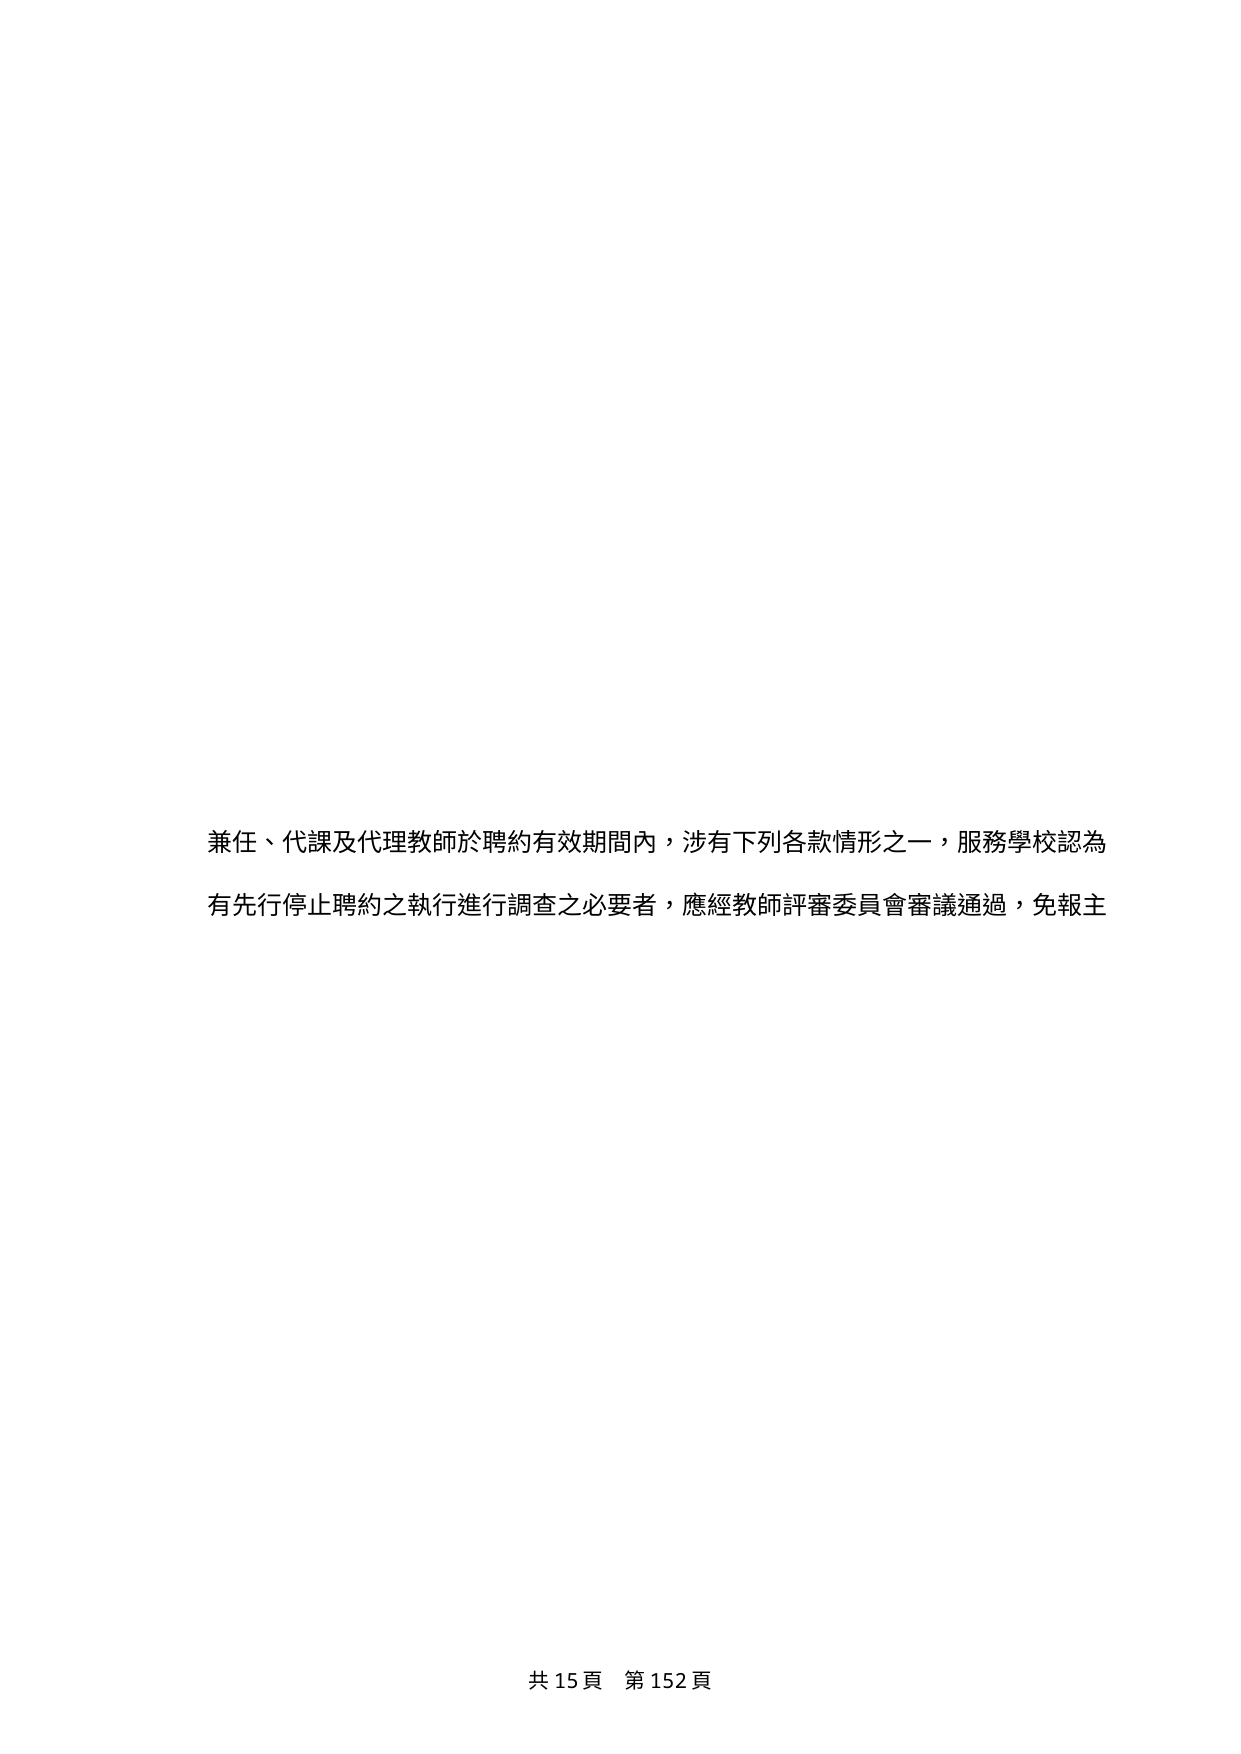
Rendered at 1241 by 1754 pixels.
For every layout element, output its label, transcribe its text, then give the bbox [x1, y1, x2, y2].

text 兼任、代課及代理教師於聘約有效期間內，涉有下列各款情形之一，服務學校認為有先行停止聘約之執行進行調查之必要者，應經教師評審委員會審議通過，免報主 [207, 799, 1122, 924]
